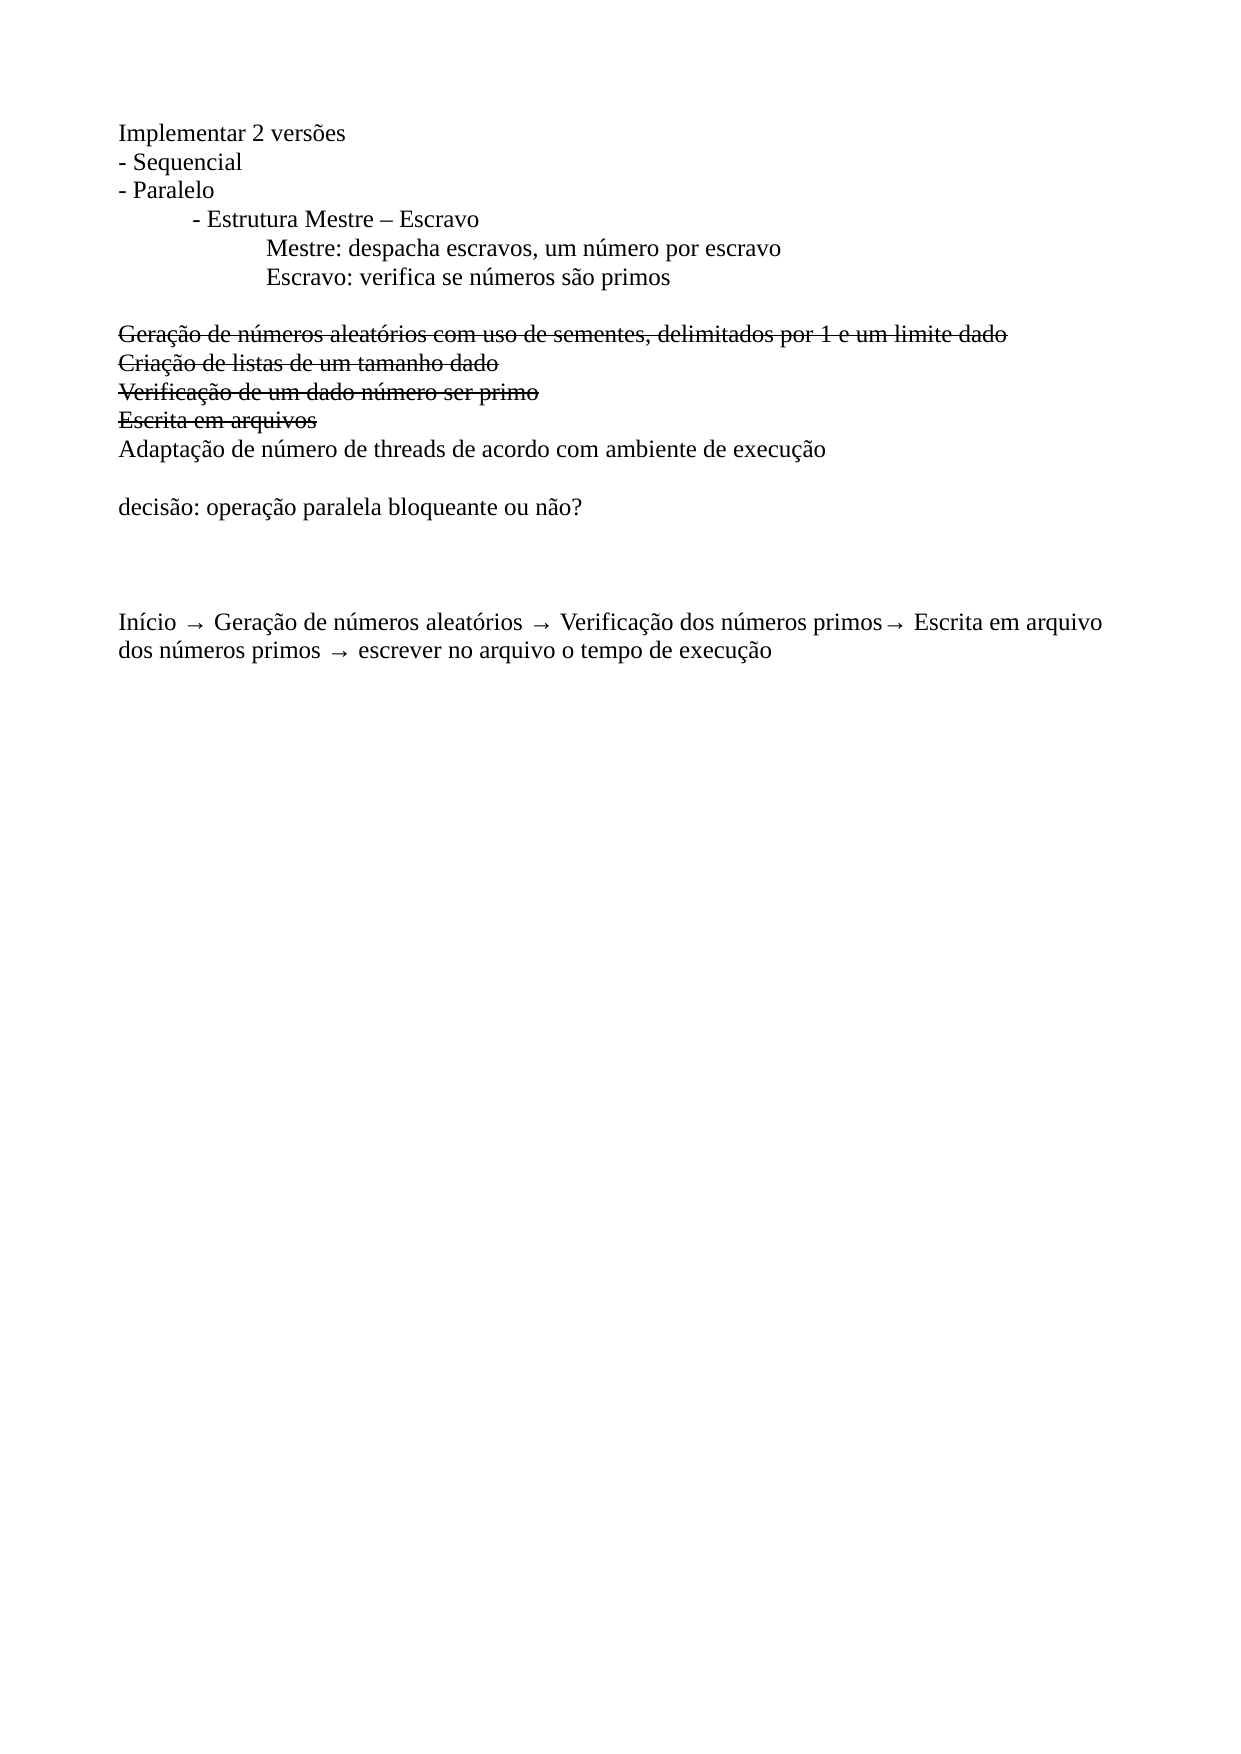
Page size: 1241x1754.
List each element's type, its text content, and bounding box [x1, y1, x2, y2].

text - Estrutura Mestre – Escravo [118, 204, 1122, 233]
text - Sequencial [118, 147, 1122, 176]
text decisão: operação paralela bloqueante ou não? [118, 492, 1122, 521]
text Geração de números aleatórios com uso de sementes, delimitados por 1 e um limite dado [118, 319, 1122, 348]
text Adaptação de número de threads de acordo com ambiente de execução [118, 434, 1122, 463]
text Escravo: verifica se números são primos [118, 262, 1122, 291]
text Mestre: despacha escravos, um número por escravo [118, 233, 1122, 262]
text - Paralelo [118, 176, 1122, 204]
text Escrita em arquivos [118, 406, 1122, 434]
text Criação de listas de um tamanho dado [118, 348, 1122, 377]
text Início → Geração de números aleatórios → Verificação dos números primos→ Escrita em arquivo dos números primos → escrever no arquivo o tempo de execução [118, 607, 1122, 664]
text Verificação de um dado número ser primo [118, 377, 1122, 406]
text Implementar 2 versões [118, 118, 1122, 147]
